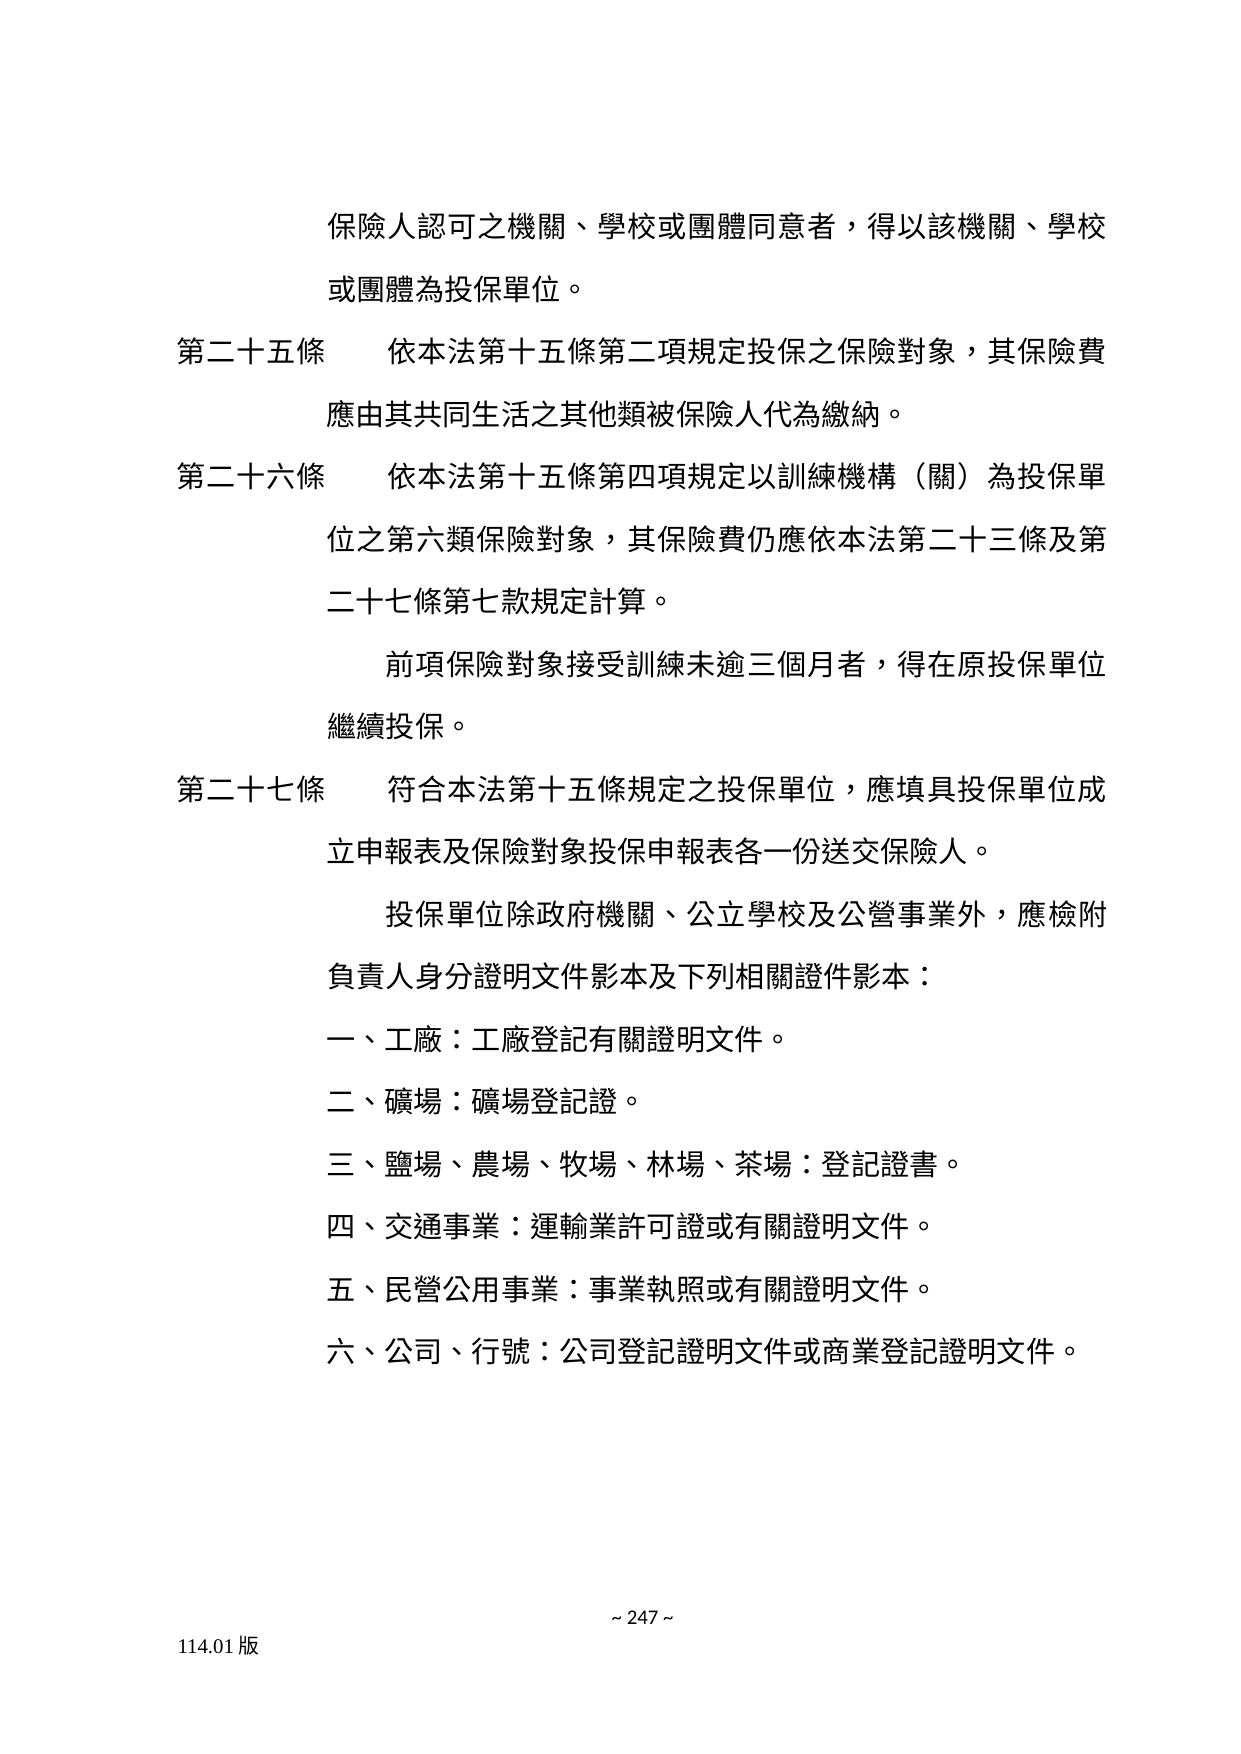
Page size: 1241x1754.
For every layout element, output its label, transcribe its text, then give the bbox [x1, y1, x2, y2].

text 保險人認可之機關、學校或團體同意者，得以該機關、學校或團體為投保單位。 [327, 183, 1107, 308]
text 六、公司、行號：公司登記證明文件或商業登記證明文件。 [326, 1308, 1107, 1371]
text 三、鹽場、農場、牧場、林場、茶場：登記證書。 [326, 1121, 1107, 1183]
text 四、交通事業：運輸業許可證或有關證明文件。 [326, 1183, 1107, 1246]
text 第二十七條 符合本法第十五條規定之投保單位，應填具投保單位成立申報表及保險對象投保申報表各一份送交保險人。 [176, 746, 1107, 871]
text 第二十五條 依本法第十五條第二項規定投保之保險對象，其保險費應由其共同生活之其他類被保險人代為繳納。 [176, 308, 1107, 433]
text 一、工廠：工廠登記有關證明文件。 [326, 996, 1107, 1058]
text 前項保險對象接受訓練未逾三個月者，得在原投保單位繼續投保。 [327, 621, 1107, 746]
text 第二十六條 依本法第十五條第四項規定以訓練機構（關）為投保單位之第六類保險對象，其保險費仍應依本法第二十三條及第二十七條第七款規定計算。 [176, 433, 1107, 621]
text 二、礦場：礦場登記證。 [326, 1058, 1107, 1121]
text 五、民營公用事業：事業執照或有關證明文件。 [326, 1246, 1107, 1308]
text 投保單位除政府機關、公立學校及公營事業外，應檢附負責人身分證明文件影本及下列相關證件影本： [327, 871, 1107, 996]
